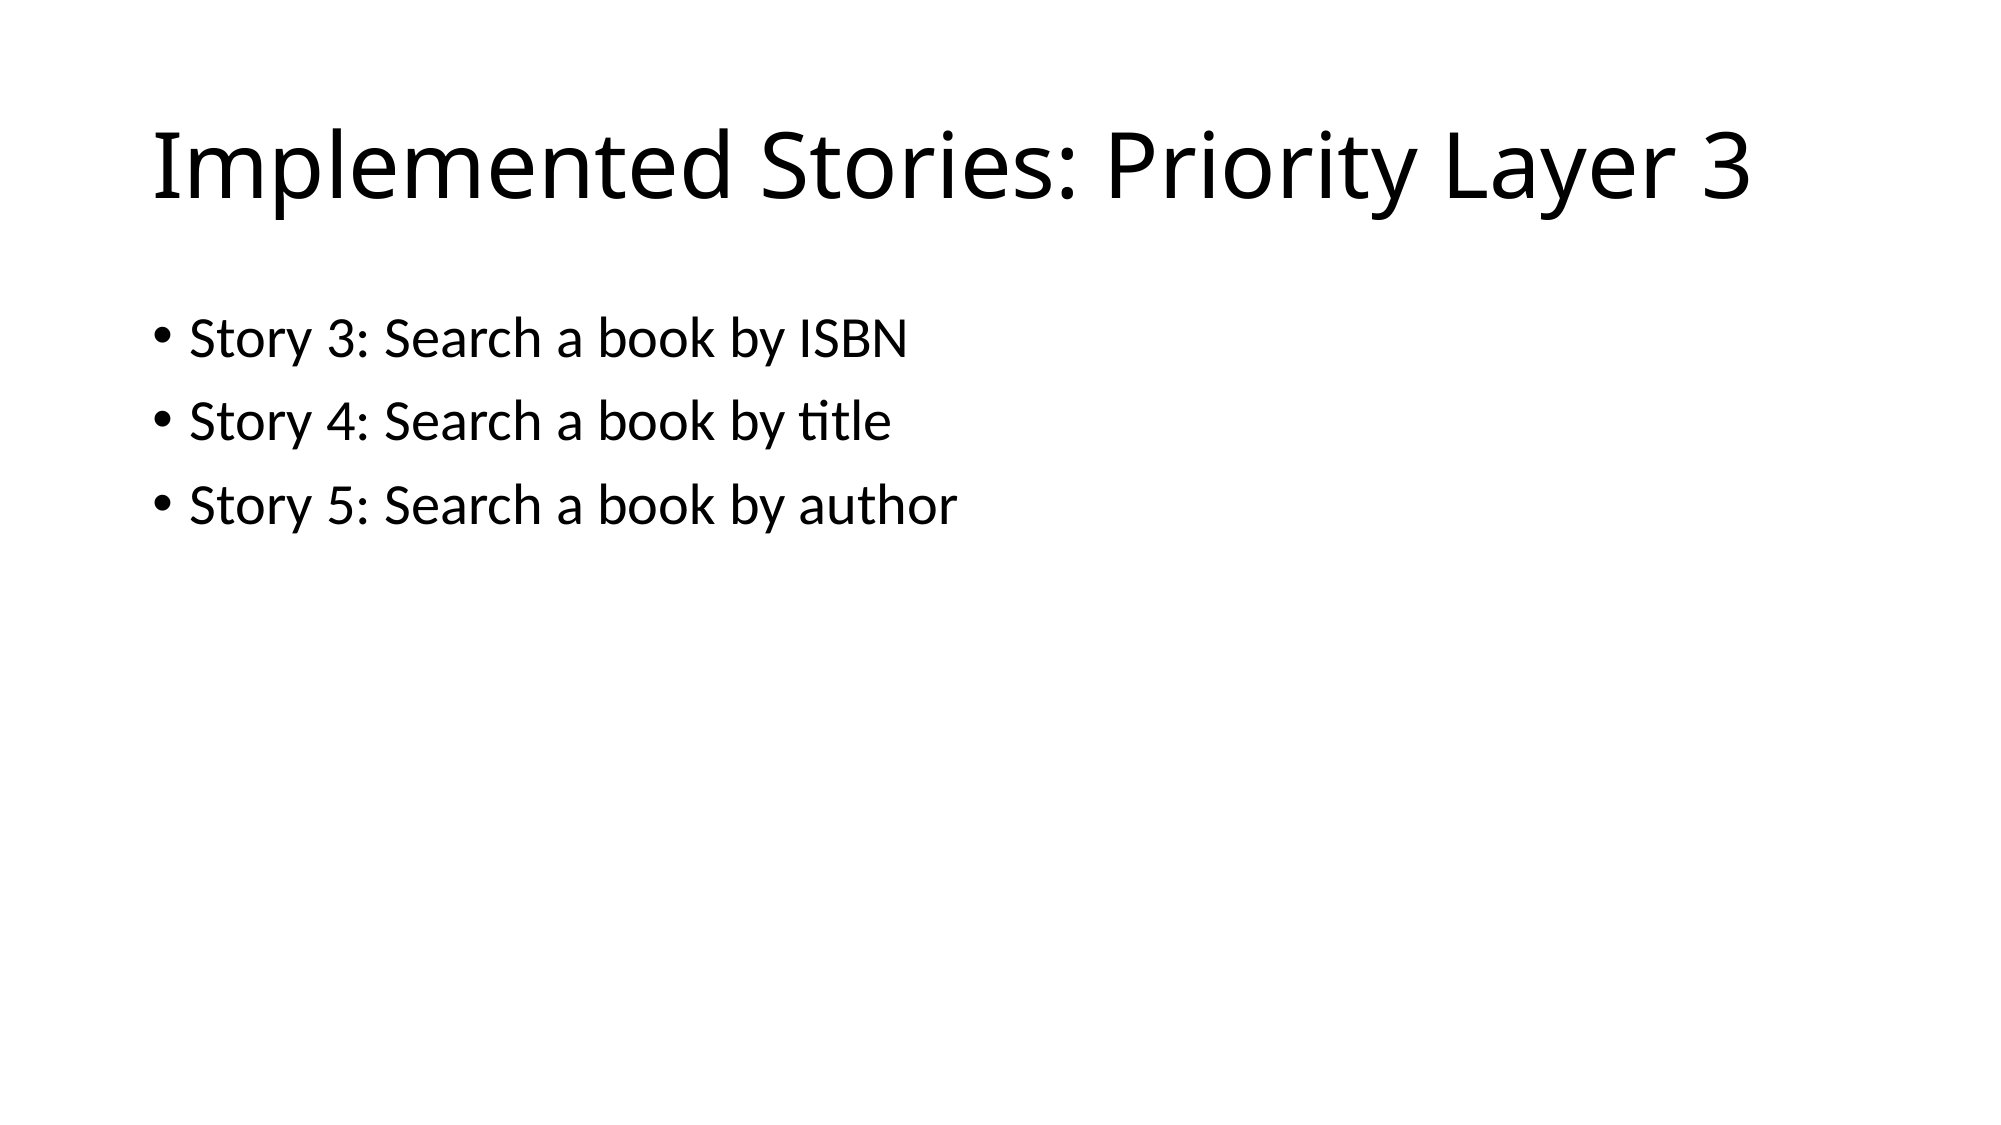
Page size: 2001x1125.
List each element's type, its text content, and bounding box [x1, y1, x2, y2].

title Implemented Stories: Priority Layer 3 [137, 59, 1863, 278]
list Story 3: Search a book by ISBN Story 4: Search a book by title Story 5: Search a book by author [137, 299, 1863, 1014]
